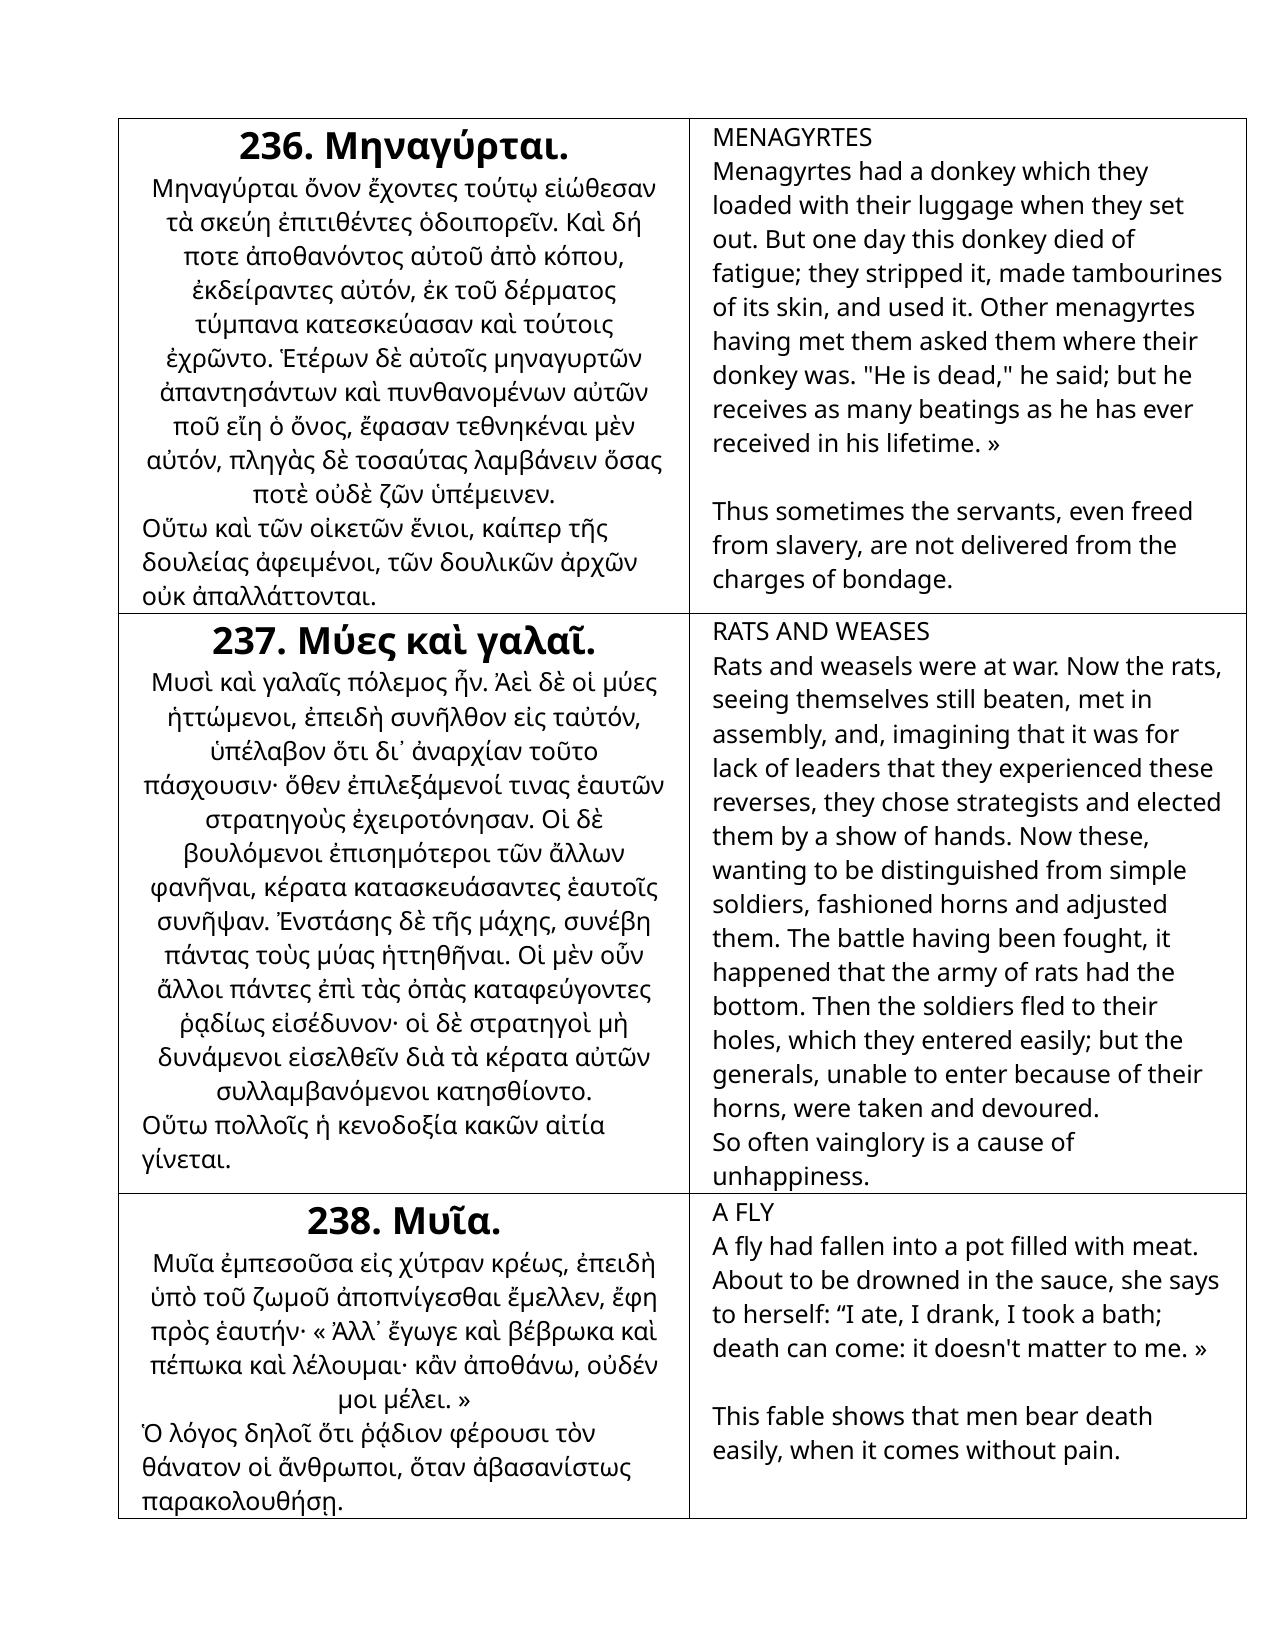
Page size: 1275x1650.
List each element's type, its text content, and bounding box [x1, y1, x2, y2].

table_cell 237. Μύες καὶ γαλαῖ. Μυσὶ καὶ γαλαῖς πόλεμος ἦν. Ἀεὶ δὲ οἱ μύες ἡττώμενοι, ἐπειδὴ συνῆλθον εἰς ταὐτόν, ὑπέλαβον ὅτι δι᾿ ἀναρχίαν τοῦτο πάσχουσιν· ὅθεν ἐπιλεξάμενοί τινας ἑαυτῶν στρατηγοὺς ἐχειροτόνησαν. Οἱ δὲ βουλόμενοι ἐπισημότεροι τῶν ἄλλων φανῆναι, κέρατα κατασκευάσαντες ἑαυτοῖς συνῆψαν. Ἐνστάσης δὲ τῆς μάχης, συνέβη πάντας τοὺς μύας ἡττηθῆναι. Οἱ μὲν οὖν ἄλλοι πάντες ἐπὶ τὰς ὀπὰς καταφεύγοντες ῥᾳδίως εἰσέδυνον· οἱ δὲ στρατηγοὶ μὴ δυνάμενοι εἰσελθεῖν διὰ τὰ κέρατα αὐτῶν συλλαμβανόμενοι κατησθίοντο. Οὕτω πολλοῖς ἡ κενοδοξία κακῶν αἰτία γίνεται. [119, 614, 689, 1193]
table_cell A FLY A fly had fallen into a pot filled with meat. About to be drowned in the sauce, she says to herself: “I ate, I drank, I took a bath; death can come: it doesn't matter to me. » This fable shows that men bear death easily, when it comes without pain. [690, 1194, 1246, 1518]
table_cell MENAGYRTES Menagyrtes had a donkey which they loaded with their luggage when they set out. But one day this donkey died of fatigue; they stripped it, made tambourines of its skin, and used it. Other menagyrtes having met them asked them where their donkey was. "He is dead," he said; but he receives as many beatings as he has ever received in his lifetime. » Thus sometimes the servants, even freed from slavery, are not delivered from the charges of bondage. [690, 119, 1246, 613]
table_cell 238. Μυῖα. Μυῖα ἐμπεσοῦσα εἰς χύτραν κρέως, ἐπειδὴ ὑπὸ τοῦ ζωμοῦ ἀποπνίγεσθαι ἔμελλεν, ἔφη πρὸς ἑαυτήν· « Ἀλλ᾿ ἔγωγε καὶ βέβρωκα καὶ πέπωκα καὶ λέλουμαι· κἂν ἀποθάνω, οὐδέν μοι μέλει. » Ὁ λόγος δηλοῖ ὅτι ῥᾴδιον φέρουσι τὸν θάνατον οἱ ἄνθρωποι, ὅταν ἀβασανίστως παρακολουθήσῃ. [119, 1194, 689, 1518]
table_cell RATS AND WEASES Rats and weasels were at war. Now the rats, seeing themselves still beaten, met in assembly, and, imagining that it was for lack of leaders that they experienced these reverses, they chose strategists and elected them by a show of hands. Now these, wanting to be distinguished from simple soldiers, fashioned horns and adjusted them. The battle having been fought, it happened that the army of rats had the bottom. Then the soldiers fled to their holes, which they entered easily; but the generals, unable to enter because of their horns, were taken and devoured. So often vainglory is a cause of unhappiness. [690, 614, 1246, 1193]
table_cell 236. Μηναγύρται. Μηναγύρται ὄνον ἔχοντες τούτῳ εἰώθεσαν τὰ σκεύη ἐπιτιθέντες ὁδοιπορεῖν. Καὶ δή ποτε ἀποθανόντος αὐτοῦ ἀπὸ κόπου, ἐκδείραντες αὐτόν, ἐκ τοῦ δέρματος τύμπανα κατεσκεύασαν καὶ τούτοις ἐχρῶντο. Ἑτέρων δὲ αὐτοῖς μηναγυρτῶν ἀπαντησάντων καὶ πυνθανομένων αὐτῶν ποῦ εἴη ὁ ὄνος, ἔφασαν τεθνηκέναι μὲν αὐτόν, πληγὰς δὲ τοσαύτας λαμβάνειν ὅσας ποτὲ οὐδὲ ζῶν ὑπέμεινεν. Οὕτω καὶ τῶν οἰκετῶν ἕνιοι, καίπερ τῆς δουλείας ἀφειμένοι, τῶν δουλικῶν ἀρχῶν οὐκ ἀπαλλάττονται. [119, 119, 689, 613]
